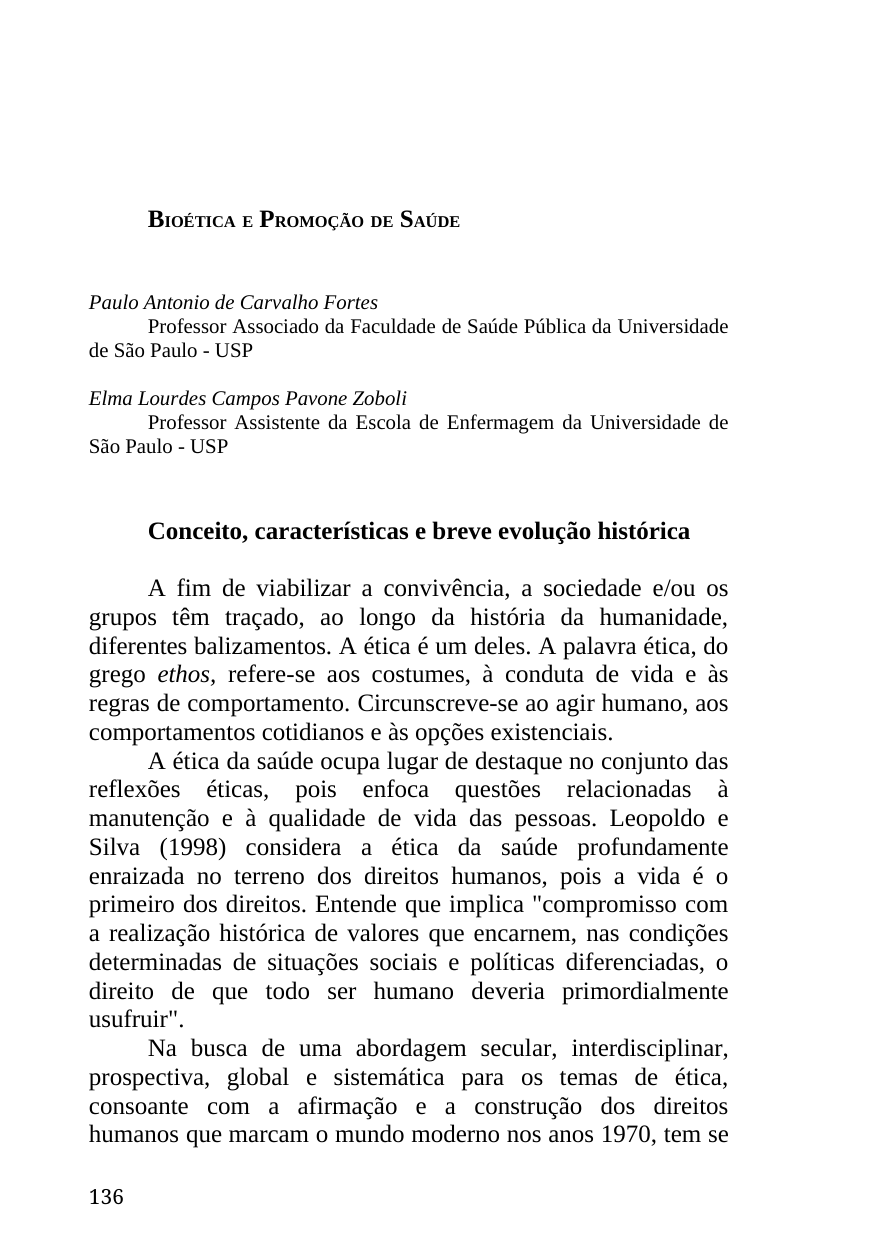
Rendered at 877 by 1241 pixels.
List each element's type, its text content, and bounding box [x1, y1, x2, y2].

text Conceito, características e breve evolução histórica [89, 516, 729, 544]
text A ética da saúde ocupa lugar de destaque no conjunto das reflexões éticas, pois enfoca questões relacionadas à manutenção e à qualidade de vida das pessoas. Leopoldo e Silva (1998) considera a ética da saúde profundamente enraizada no terreno dos direitos humanos, pois a vida é o primeiro dos direitos. Entende que implica "compromisso com a realização histórica de valores que encarnem, nas condições determinadas de situações sociais e políticas diferenciadas, o direito de que todo ser humano deveria primordialmente usufruir". [89, 746, 729, 1033]
text Paulo Antonio de Carvalho Fortes [89, 290, 729, 314]
text Elma Lourdes Campos Pavone Zoboli [89, 386, 729, 410]
text Professor Associado da Faculdade de Saúde Pública da Universidade de São Paulo - USP [89, 314, 729, 362]
text A fim de viabilizar a convivência, a sociedade e/ou os grupos têm traçado, ao longo da história da humanidade, diferentes balizamentos. A ética é um deles. A palavra ética, do grego ethos, refere-se aos costumes, à conduta de vida e às regras de comportamento. Circunscreve-se ao agir humano, aos comportamentos cotidianos e às opções existenciais. [89, 573, 729, 746]
text Professor Assistente da Escola de Enfermagem da Universidade de São Paulo - USP [89, 410, 729, 458]
text Na busca de uma abordagem secular, interdisciplinar, prospectiva, global e sistemática para os temas de ética, consoante com a afirmação e a construção dos direitos humanos que marcam o mundo moderno nos anos 1970, tem se [89, 1033, 729, 1148]
text Bioética e Promoção de Saúde [89, 204, 729, 232]
